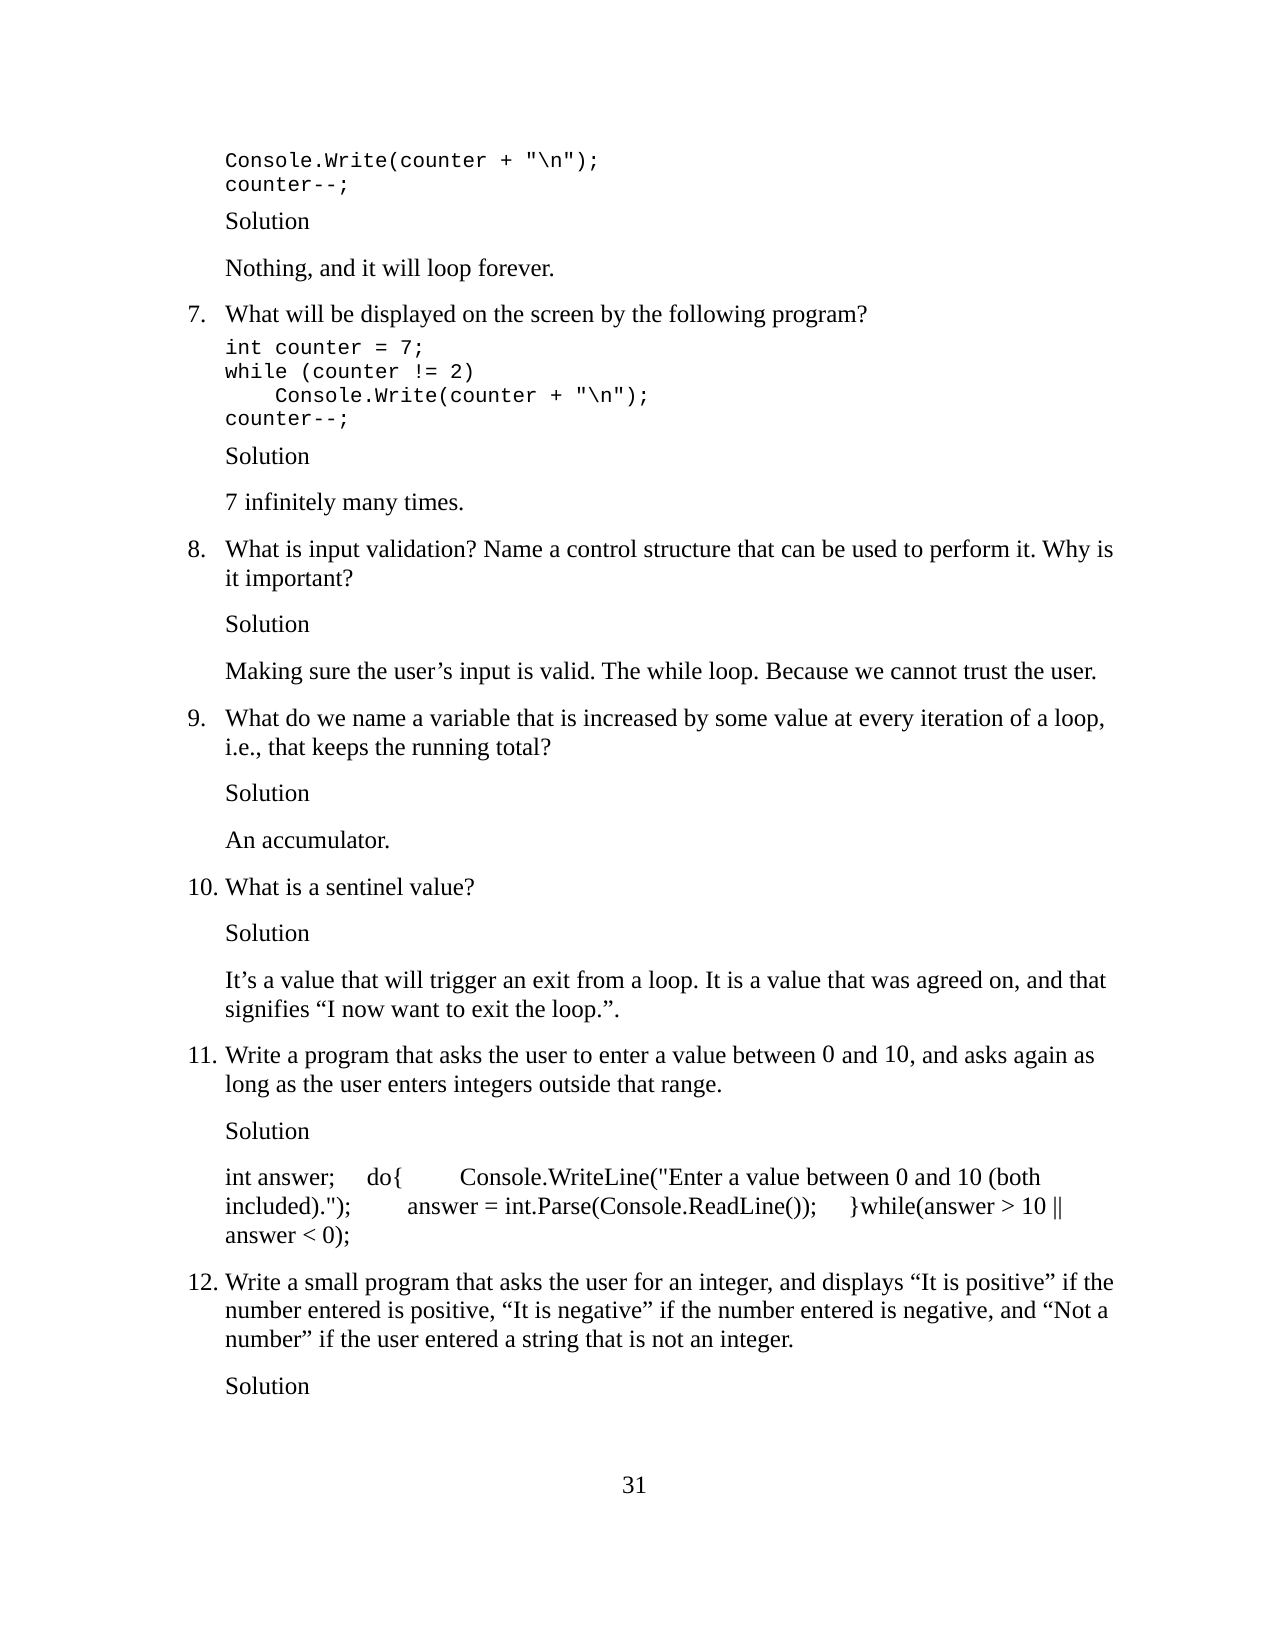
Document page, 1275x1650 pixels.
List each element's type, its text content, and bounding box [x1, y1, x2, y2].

list int answer; do{ Console.WriteLine("Enter a value between 0 and 10 (both included)."); answer = int.Parse(Console.ReadLine()); }while(answer > 10 || answer < 0); [187, 1162, 1125, 1249]
list Console.Write(counter + "\n"); [187, 150, 1125, 174]
list Solution [187, 1371, 1125, 1399]
list Solution [187, 206, 1125, 235]
list Write a small program that asks the user for an integer, and displays “It is positive” if the number entered is positive, “It is negative” if the number entered is negative, and “Not a number” if the user entered a string that is not an integer. [187, 1267, 1125, 1353]
list What is input validation? Name a control structure that can be used to perform it. Why is it important? [187, 534, 1125, 592]
list Solution [187, 1116, 1125, 1144]
list counter--; [187, 408, 1125, 432]
list int counter = 7; [187, 337, 1125, 361]
list What will be displayed on the screen by the following program? [187, 299, 1125, 328]
list Write a program that asks the user to enter a value between and , and asks again as long as the user enters integers outside that range. [187, 1040, 1125, 1098]
list What is a sentinel value? [187, 872, 1125, 900]
list Making sure the user’s input is valid. The while loop. Because we cannot trust the user. [187, 656, 1125, 685]
list An accumulator. [187, 825, 1125, 854]
list Nothing, and it will loop forever. [187, 253, 1125, 282]
list infinitely many times. [187, 487, 1125, 516]
list while (counter != 2) [187, 361, 1125, 384]
list Solution [187, 609, 1125, 638]
list Solution [187, 918, 1125, 947]
list Solution [187, 778, 1125, 807]
list What do we name a variable that is increased by some value at every iteration of a loop, i.e., that keeps the running total? [187, 703, 1125, 760]
list Solution [187, 441, 1125, 469]
list Console.Write(counter + "\n"); [187, 384, 1125, 408]
list counter--; [187, 174, 1125, 197]
list It’s a value that will trigger an exit from a loop. It is a value that was agreed on, and that signifies “I now want to exit the loop.”. [187, 965, 1125, 1022]
